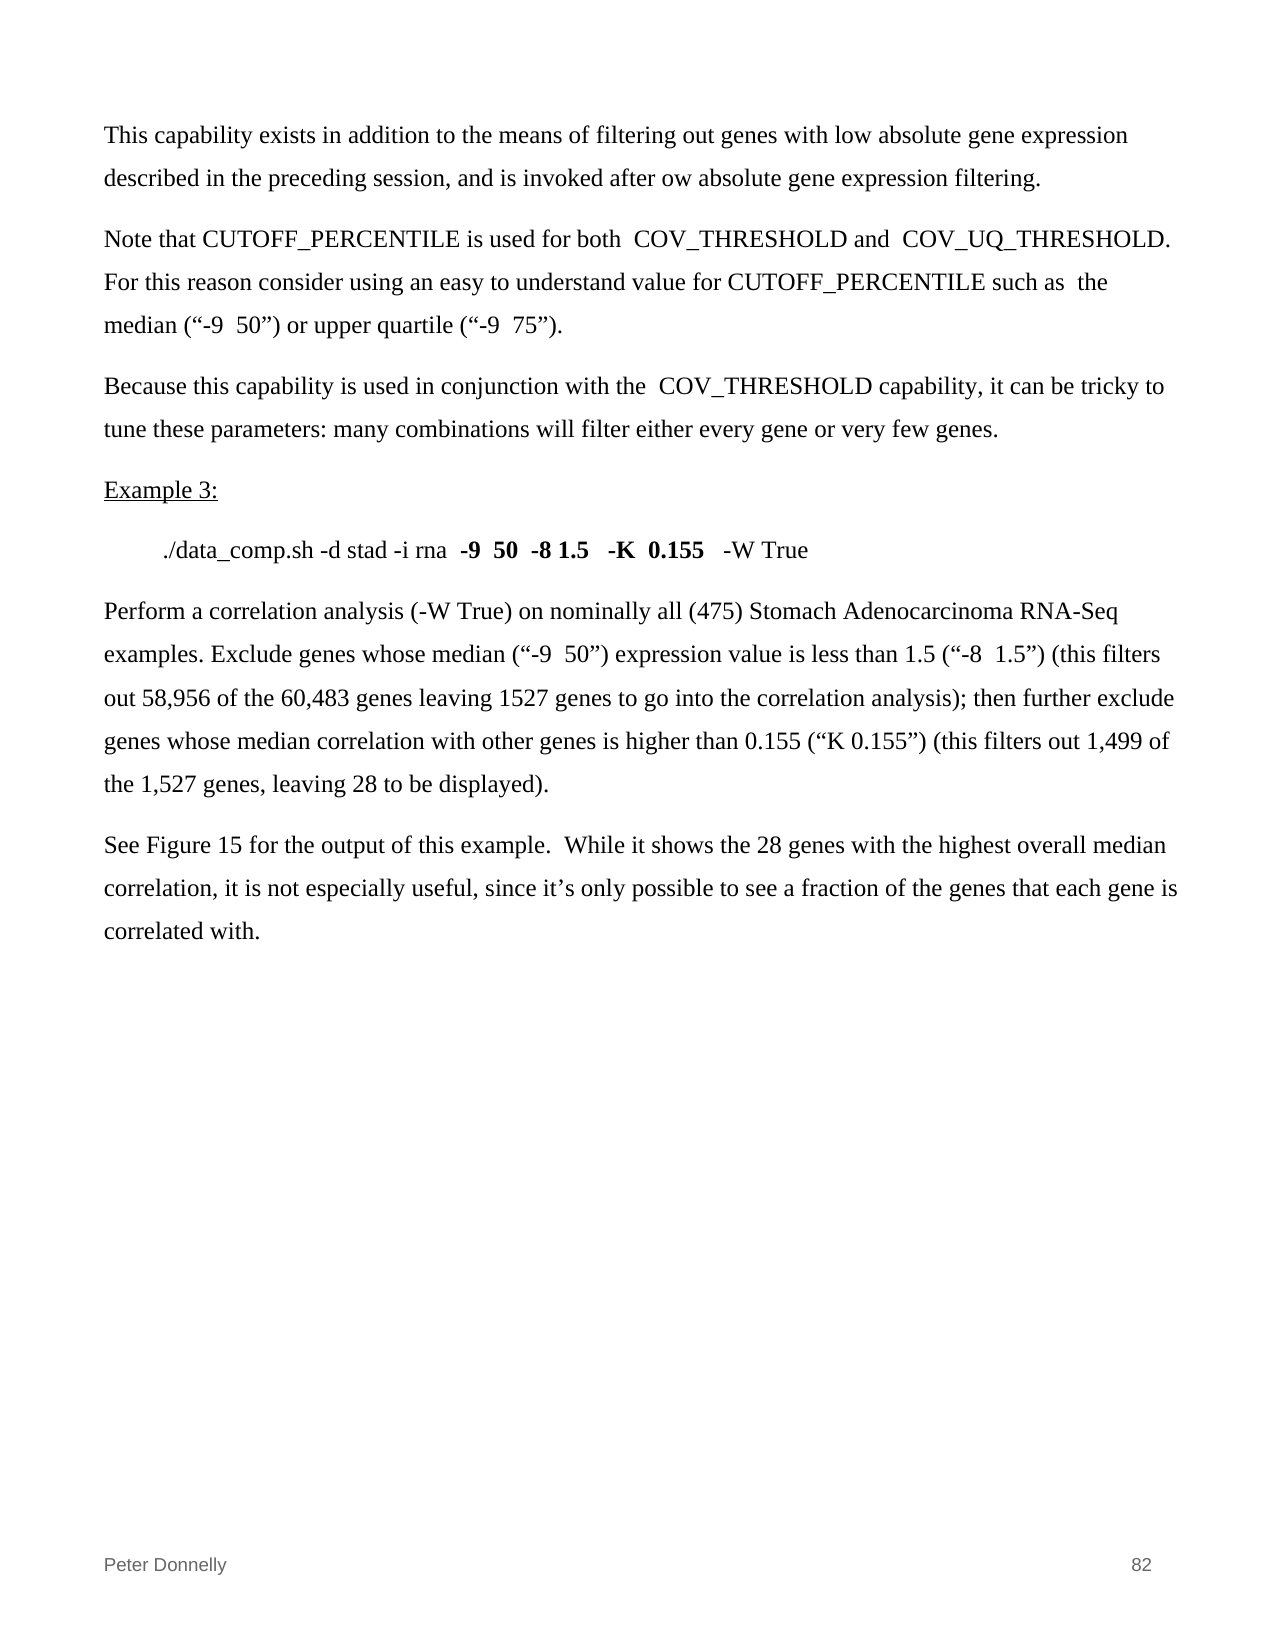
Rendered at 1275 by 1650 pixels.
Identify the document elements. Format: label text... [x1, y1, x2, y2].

text This capability exists in addition to the means of filtering out genes with low absolute gene expression described in the preceding session, and is invoked after ow absolute gene expression filtering. [103, 120, 1181, 192]
text Perform a correlation analysis (-W True) on nominally all (475) Stomach Adenocarcinoma RNA-Seq examples. Exclude genes whose median (“-9 50”) expression value is less than 1.5 (“-8 1.5”) (this filters out 58,956 of the 60,483 genes leaving 1527 genes to go into the correlation analysis); then further exclude genes whose median correlation with other genes is higher than 0.155 (“K 0.155”) (this filters out 1,499 of the 1,527 genes, leaving 28 to be displayed). [103, 596, 1181, 798]
text Because this capability is used in conjunction with the COV_THRESHOLD capability, it can be tricky to tune these parameters: many combinations will filter either every gene or very few genes. [103, 371, 1181, 443]
text Note that CUTOFF_PERCENTILE is used for both COV_THRESHOLD and COV_UQ_THRESHOLD. For this reason consider using an easy to understand value for CUTOFF_PERCENTILE such as the median (“-9 50”) or upper quartile (“-9 75”). [103, 224, 1181, 339]
text See Figure 15 for the output of this example. While it shows the 28 genes with the highest overall median correlation, it is not especially useful, since it’s only possible to see a fraction of the genes that each gene is correlated with. [103, 830, 1181, 945]
text ./data_comp.sh -d stad -i rna -9 50 -8 1.5 -K 0.155 -W True [162, 536, 1181, 564]
text Example 3: [103, 475, 1181, 503]
